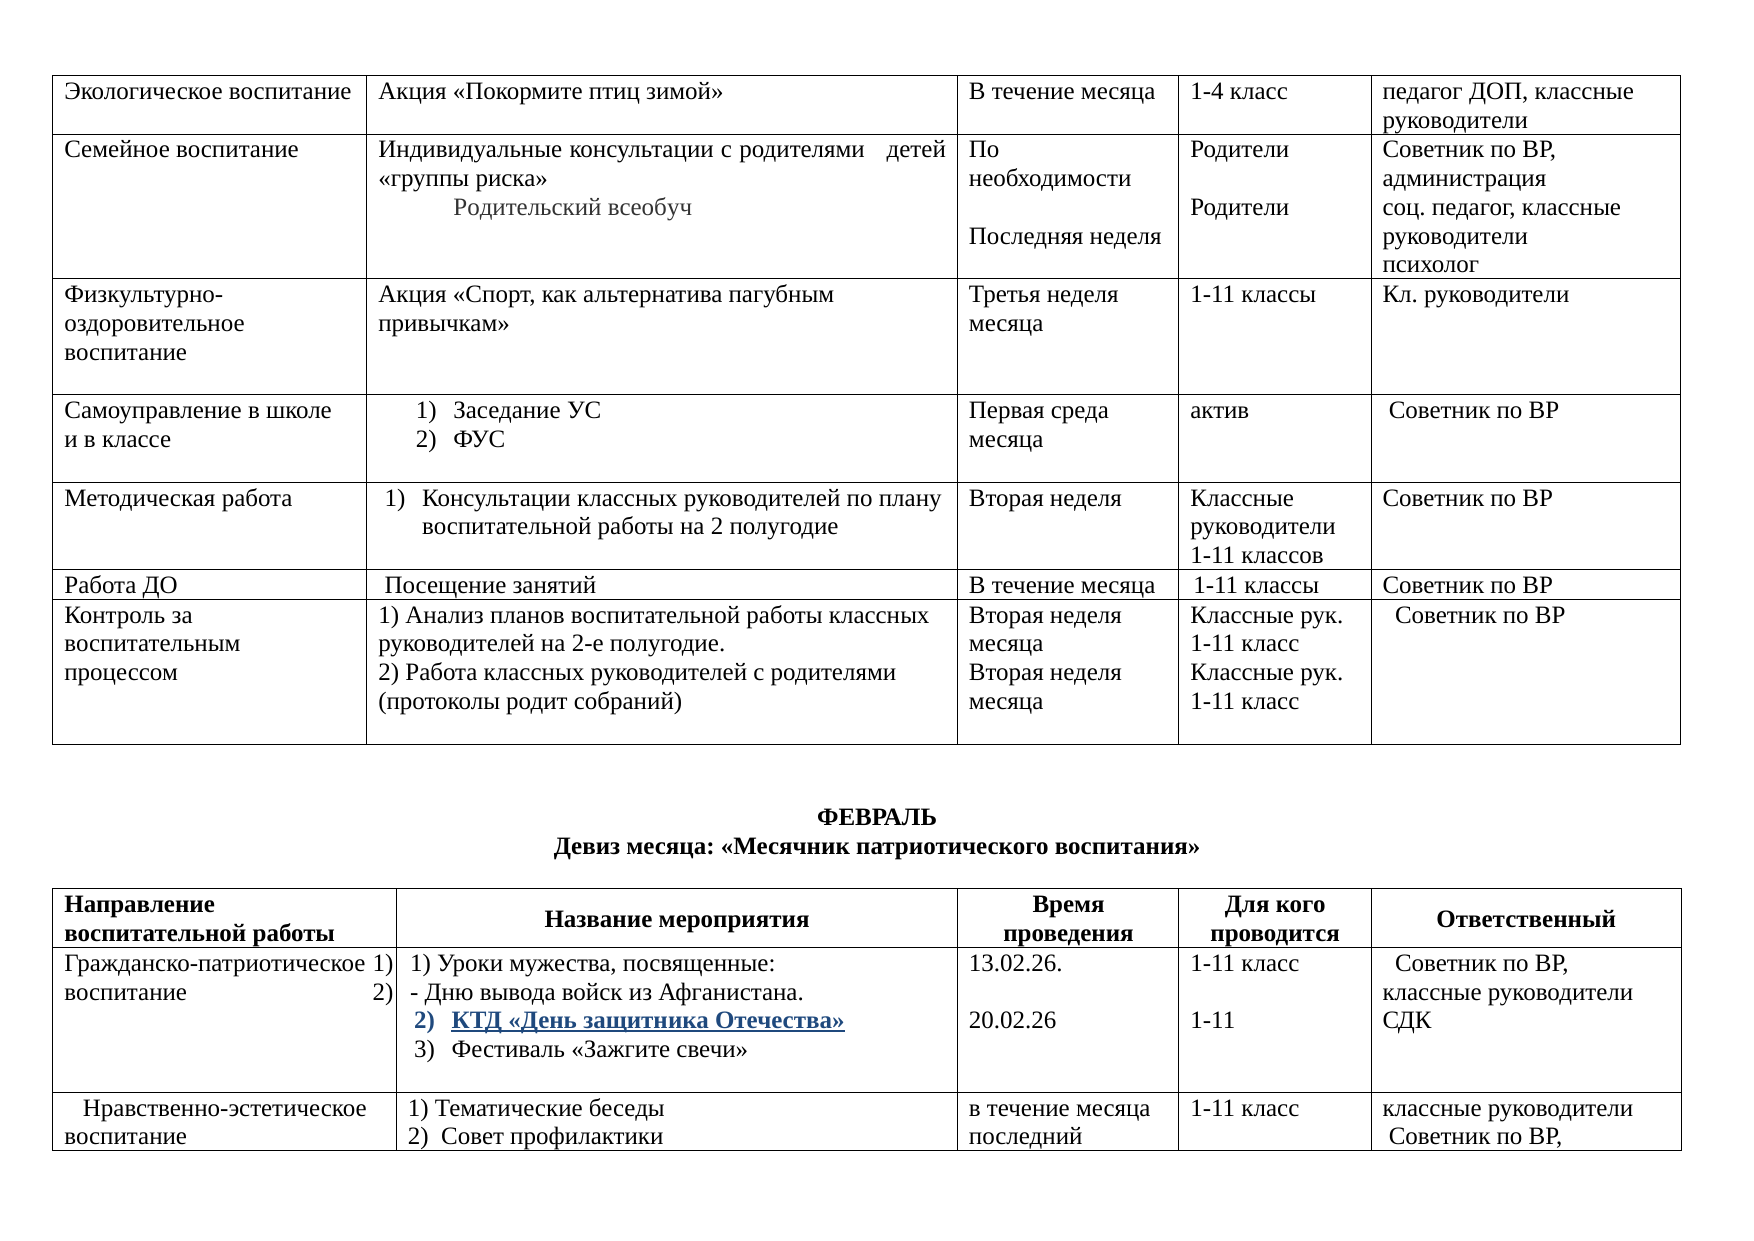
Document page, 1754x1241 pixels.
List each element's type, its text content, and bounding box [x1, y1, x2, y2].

table_cell актив [1179, 395, 1371, 482]
table_cell 1-11 классы [1179, 570, 1371, 599]
table_cell Заседание УС ФУС [367, 395, 957, 482]
table_cell В течение месяца [958, 76, 1178, 133]
table_cell 1-11 класс [1179, 1093, 1371, 1150]
table_cell Родители Родители [1179, 135, 1371, 278]
table_cell Первая среда месяца [958, 395, 1178, 482]
table_cell 1-11 класс 1-11 [1179, 948, 1371, 1092]
table_header Направление воспитательной работы [53, 889, 396, 947]
table_cell По необходимости Последняя неделя [958, 135, 1178, 278]
table_cell Семейное воспитание [53, 135, 366, 278]
table_cell Нравственно-эстетическое воспитание [53, 1093, 396, 1150]
table_header Для кого проводится [1179, 889, 1371, 947]
table_cell Физкультурно-оздоровительное воспитание [53, 279, 366, 394]
table_cell классные руководители Советник по ВР, [1372, 1093, 1681, 1150]
table_cell 13.02.26. 20.02.26 [958, 948, 1178, 1092]
table_cell 1) Тематические беседы 2) Совет профилактики [397, 1093, 957, 1150]
table_cell Самоуправление в школе и в классе [53, 395, 366, 482]
table_cell Советник по ВР [1372, 395, 1680, 482]
table_cell Индивидуальные консультации с родителями детей «группы риска» Родительский всеобуч [367, 135, 957, 278]
table_cell Работа ДО [53, 570, 366, 599]
table_cell Советник по ВР [1372, 600, 1680, 743]
table_cell Советник по ВР [1372, 570, 1680, 599]
table_cell Классные рук. 1-11 класс Классные рук. 1-11 класс [1179, 600, 1371, 743]
table_cell Акция «Спорт, как альтернатива пагубным привычкам» [367, 279, 957, 394]
table_cell В течение месяца [958, 570, 1178, 599]
table_header Время проведения [958, 889, 1178, 947]
table_cell в течение месяца последний [958, 1093, 1178, 1150]
table_cell 1) Анализ планов воспитательной работы классных руководителей на 2-е полугодие. 2) Работа классных руководителей с родителями (протоколы родит собраний) [367, 600, 957, 743]
table_cell Гражданско-патриотическое воспитание [53, 948, 396, 1092]
table_header Ответственный [1372, 889, 1681, 947]
table_cell 1-11 классы [1179, 279, 1371, 394]
table_cell Кл. руководители [1372, 279, 1680, 394]
table_cell 1) Уроки мужества, посвященные: - Дню вывода войск из Афганистана. КТД «День защитника Отечества» Фестиваль «Зажгите свечи» [397, 948, 957, 1092]
table_cell Консультации классных руководителей по плану воспитательной работы на 2 полугодие [367, 483, 957, 569]
table_cell Третья неделя месяца [958, 279, 1178, 394]
table_cell Вторая неделя [958, 483, 1178, 569]
table_cell Посещение занятий [367, 570, 957, 599]
table_cell Экологическое воспитание [53, 76, 366, 133]
table_cell Советник по ВР [1372, 483, 1680, 569]
table_cell Советник по ВР, классные руководители СДК [1372, 948, 1681, 1092]
text ФЕВРАЛЬ [75, 802, 1679, 831]
table_cell Методическая работа [53, 483, 366, 569]
table_cell Классные руководители 1-11 классов [1179, 483, 1371, 569]
table_cell Контроль за воспитательным процессом [53, 600, 366, 743]
table_cell Акция «Покормите птиц зимой» [367, 76, 957, 133]
table_cell Вторая неделя месяца Вторая неделя месяца [958, 600, 1178, 743]
table_cell Советник по ВР, администрация соц. педагог, классные руководители психолог [1372, 135, 1680, 278]
text Девиз месяца: «Месячник патриотического воспитания» [75, 831, 1679, 859]
table_cell 1-4 класс [1179, 76, 1371, 133]
table_cell педагог ДОП, классные руководители [1372, 76, 1680, 133]
table_header Название мероприятия [397, 889, 957, 947]
